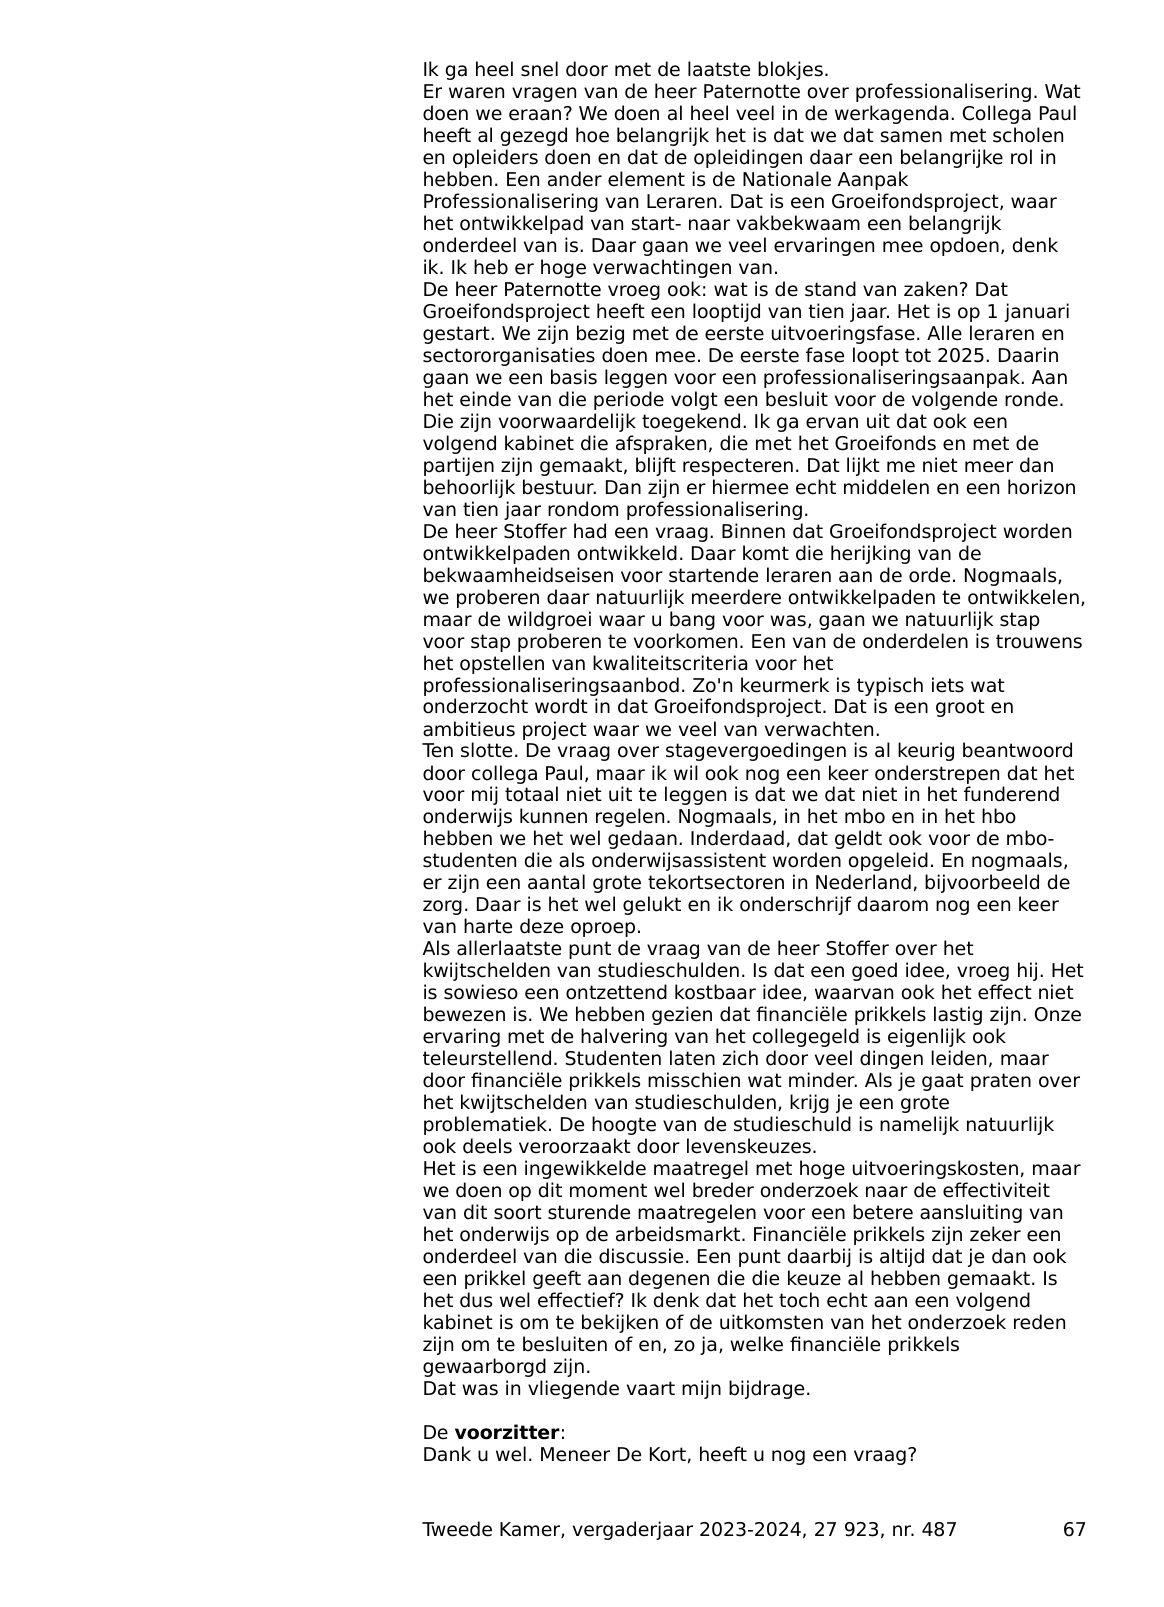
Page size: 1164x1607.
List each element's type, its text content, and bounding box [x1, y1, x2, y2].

text Ik ga heel snel door met de laatste blokjes. [422, 59, 1087, 81]
text Ten slotte. De vraag over stagevergoedingen is al keurig beantwoord door collega Paul, maar ik wil ook nog een keer onderstrepen dat het voor mij totaal niet uit te leggen is dat we dat niet in het funderend onderwijs kunnen regelen. Nogmaals, in het mbo en in het hbo hebben we het wel gedaan. Inderdaad, dat geldt ook voor de mbo-studenten die als onderwijsassistent worden opgeleid. En nogmaals, er zijn een aantal grote tekortsectoren in Nederland, bijvoorbeeld de zorg. Daar is het wel gelukt en ik onderschrijf daarom nog een keer van harte deze oproep. [422, 740, 1087, 938]
text De voorzitter: [422, 1422, 1087, 1444]
text Dat was in vliegende vaart mijn bijdrage. [422, 1378, 1087, 1400]
text Er waren vragen van de heer Paternotte over professionalisering. Wat doen we eraan? We doen al heel veel in de werkagenda. Collega Paul heeft al gezegd hoe belangrijk het is dat we dat samen met scholen en opleiders doen en dat de opleidingen daar een belangrijke rol in hebben. Een ander element is de Nationale Aanpak Professionalisering van Leraren. Dat is een Groeifondsproject, waar het ontwikkelpad van start- naar vakbekwaam een belangrijk onderdeel van is. Daar gaan we veel ervaringen mee opdoen, denk ik. Ik heb er hoge verwachtingen van. [422, 81, 1087, 279]
text De heer Stoffer had een vraag. Binnen dat Groeifondsproject worden ontwikkelpaden ontwikkeld. Daar komt die herijking van de bekwaamheidseisen voor startende leraren aan de orde. Nogmaals, we proberen daar natuurlijk meerdere ontwikkelpaden te ontwikkelen, maar de wildgroei waar u bang voor was, gaan we natuurlijk stap voor stap proberen te voorkomen. Een van de onderdelen is trouwens het opstellen van kwaliteitscriteria voor het professionaliseringsaanbod. Zo'n keurmerk is typisch iets wat onderzocht wordt in dat Groeifondsproject. Dat is een groot en ambitieus project waar we veel van verwachten. [422, 521, 1087, 740]
text Dank u wel. Meneer De Kort, heeft u nog een vraag? [422, 1444, 1087, 1466]
text De heer Paternotte vroeg ook: wat is de stand van zaken? Dat Groeifondsproject heeft een looptijd van tien jaar. Het is op 1 januari gestart. We zijn bezig met de eerste uitvoeringsfase. Alle leraren en sectororganisaties doen mee. De eerste fase loopt tot 2025. Daarin gaan we een basis leggen voor een professionaliseringsaanpak. Aan het einde van die periode volgt een besluit voor de volgende ronde. Die zijn voorwaardelijk toegekend. Ik ga ervan uit dat ook een volgend kabinet die afspraken, die met het Groeifonds en met de partijen zijn gemaakt, blijft respecteren. Dat lijkt me niet meer dan behoorlijk bestuur. Dan zijn er hiermee echt middelen en een horizon van tien jaar rondom professionalisering. [422, 279, 1087, 521]
text Als allerlaatste punt de vraag van de heer Stoffer over het kwijtschelden van studieschulden. Is dat een goed idee, vroeg hij. Het is sowieso een ontzettend kostbaar idee, waarvan ook het effect niet bewezen is. We hebben gezien dat financiële prikkels lastig zijn. Onze ervaring met de halvering van het collegegeld is eigenlijk ook teleurstellend. Studenten laten zich door veel dingen leiden, maar door financiële prikkels misschien wat minder. Als je gaat praten over het kwijtschelden van studieschulden, krijg je een grote problematiek. De hoogte van de studieschuld is namelijk natuurlijk ook deels veroorzaakt door levenskeuzes. [422, 938, 1087, 1158]
text Het is een ingewikkelde maatregel met hoge uitvoeringskosten, maar we doen op dit moment wel breder onderzoek naar de effectiviteit van dit soort sturende maatregelen voor een betere aansluiting van het onderwijs op de arbeidsmarkt. Financiële prikkels zijn zeker een onderdeel van die discussie. Een punt daarbij is altijd dat je dan ook een prikkel geeft aan degenen die die keuze al hebben gemaakt. Is het dus wel effectief? Ik denk dat het toch echt aan een volgend kabinet is om te bekijken of de uitkomsten van het onderzoek reden zijn om te besluiten of en, zo ja, welke financiële prikkels gewaarborgd zijn. [422, 1158, 1087, 1378]
